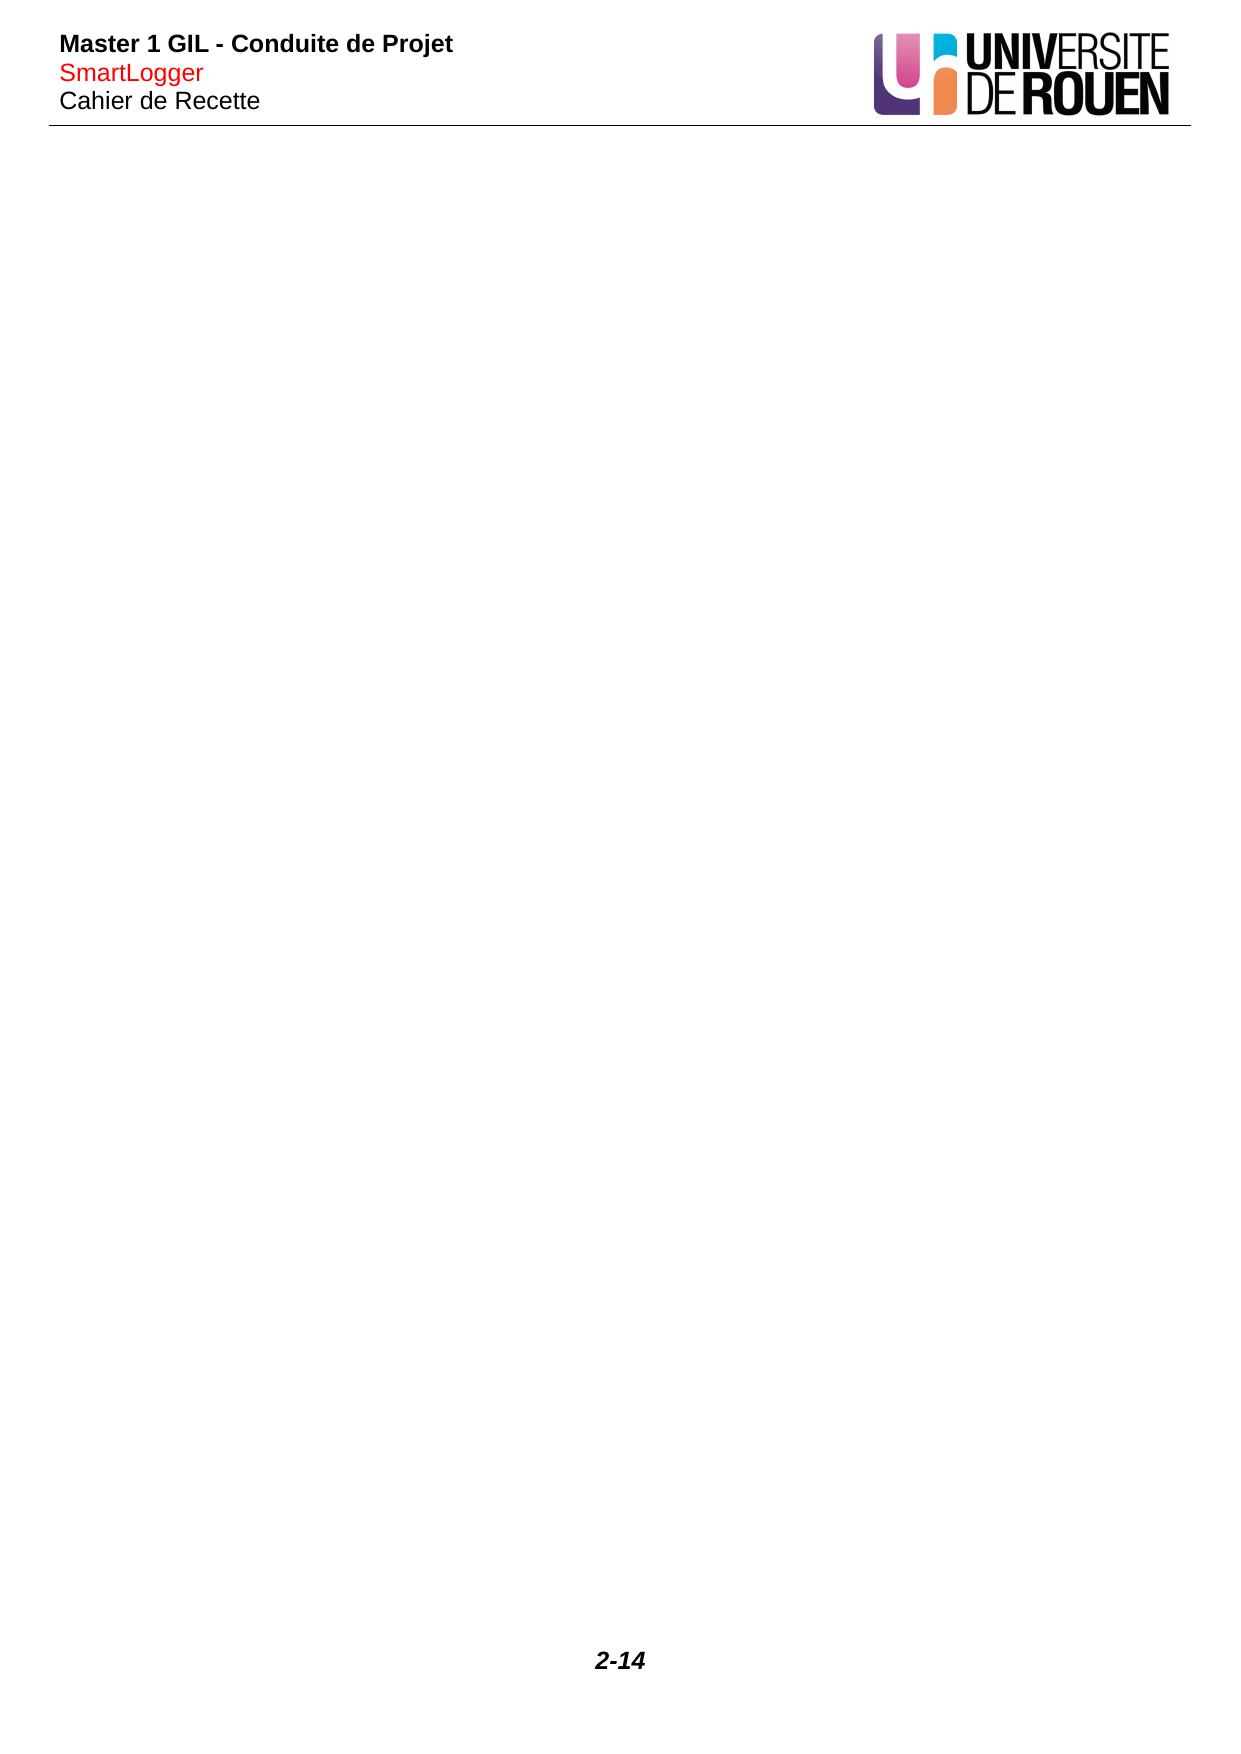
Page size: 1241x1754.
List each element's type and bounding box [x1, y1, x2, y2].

picture [872, 32, 1170, 118]
